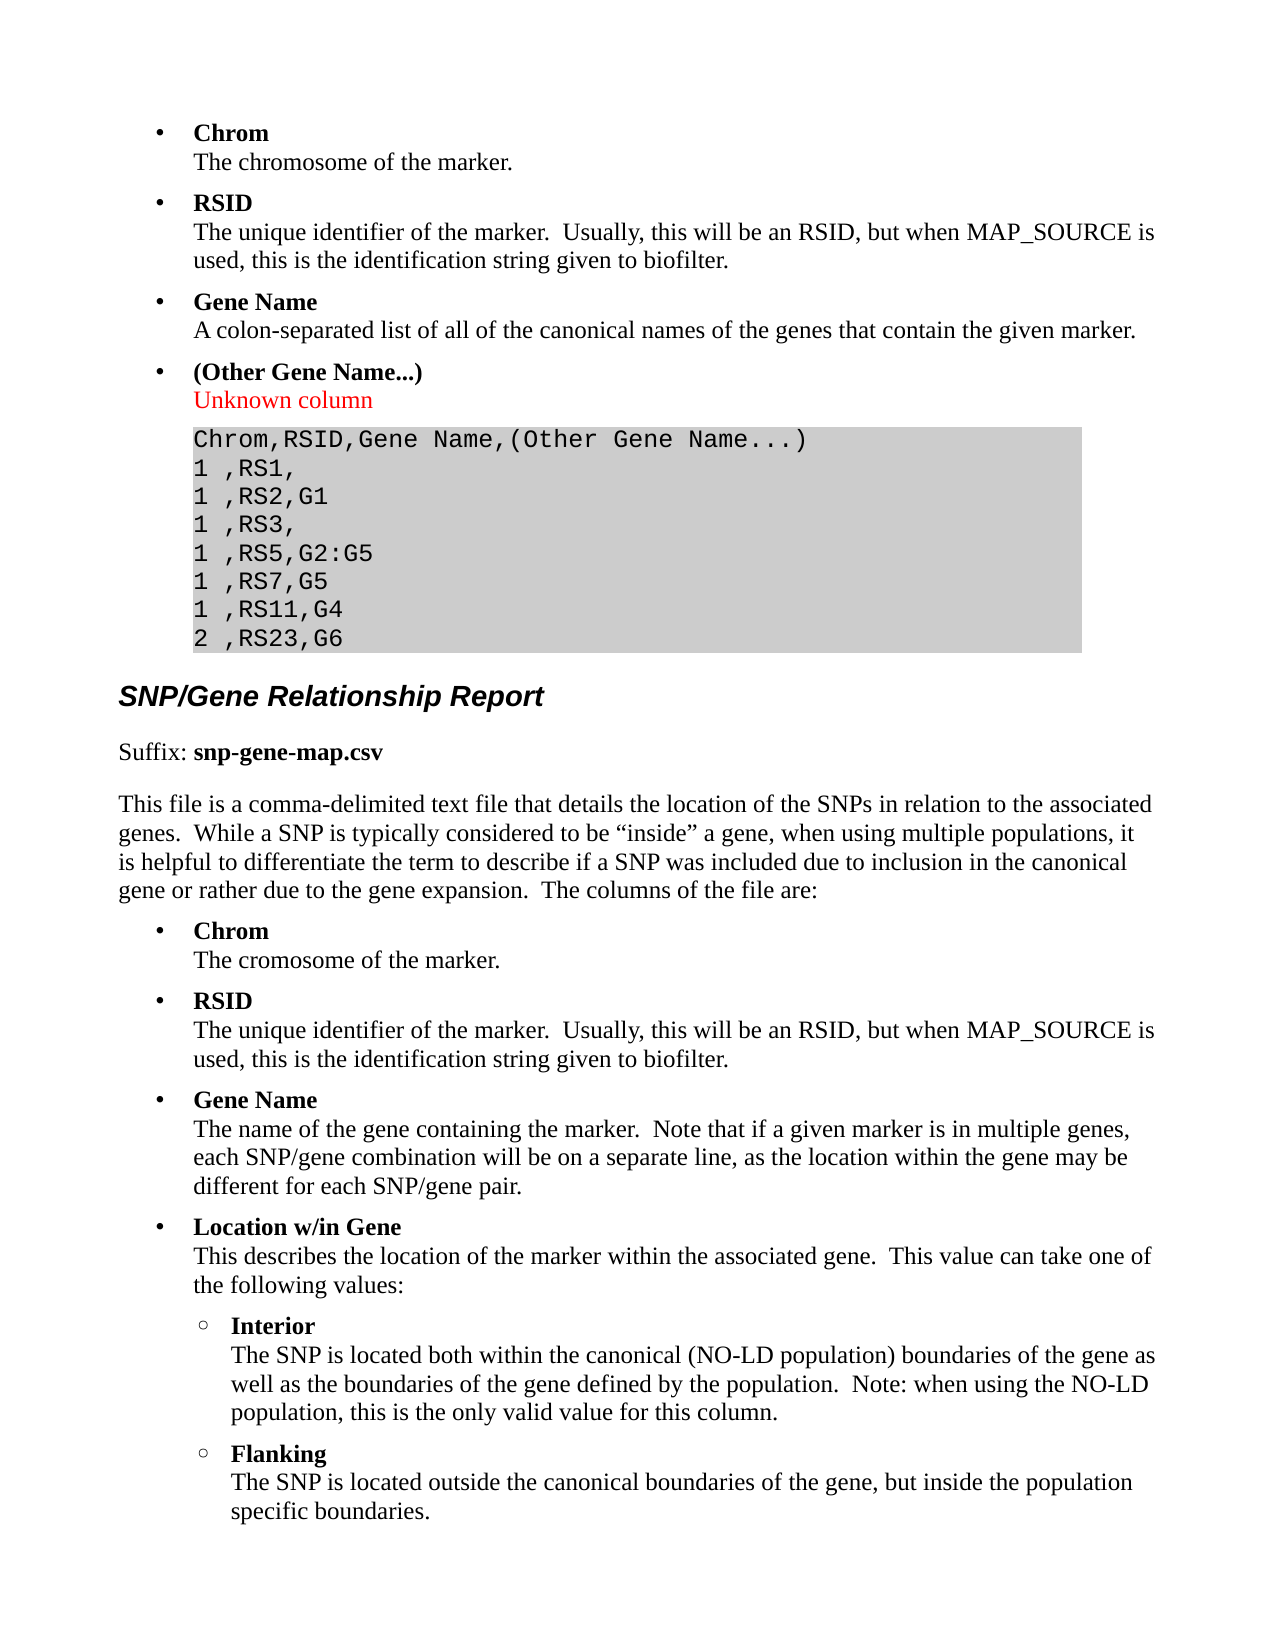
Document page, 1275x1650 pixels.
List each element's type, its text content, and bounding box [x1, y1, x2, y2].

subtitle SNP/Gene Relationship Report [118, 678, 1157, 712]
text This file is a comma-delimited text file that details the location of the SNPs in relation to the associated genes. While a SNP is typically considered to be “inside” a gene, when using multiple populations, it is helpful to differentiate the term to describe if a SNP was included due to inclusion in the canonical gene or rather due to the gene expansion. The columns of the file are: [118, 789, 1157, 904]
list RSID The unique identifier of the marker. Usually, this will be an RSID, but when MAP_SOURCE is used, this is the identification string given to biofilter. [156, 986, 1157, 1072]
text 2 ,RS23,G6 [193, 625, 1082, 653]
text Chrom,RSID,Gene Name,(Other Gene Name...) [193, 427, 1082, 455]
list Chrom The chromosome of the marker. [156, 118, 1157, 176]
list Gene Name A colon-separated list of all of the canonical names of the genes that contain the given marker. [156, 287, 1157, 344]
list RSID The unique identifier of the marker. Usually, this will be an RSID, but when MAP_SOURCE is used, this is the identification string given to biofilter. [156, 188, 1157, 274]
text 1 ,RS2,G1 [193, 483, 1082, 512]
list Chrom The cromosome of the marker. [156, 916, 1157, 974]
list (Other Gene Name...) Unknown column [156, 357, 1157, 414]
text 1 ,RS1, [193, 455, 1082, 483]
text 1 ,RS11,G4 [193, 597, 1082, 625]
list Location w/in Gene This describes the location of the marker within the associated gene. This value can take one of the following values: [156, 1212, 1157, 1299]
text 1 ,RS3, [193, 512, 1082, 540]
text 1 ,RS7,G5 [193, 568, 1082, 597]
list Gene Name The name of the gene containing the marker. Note that if a given marker is in multiple genes, each SNP/gene combination will be on a separate line, as the location within the gene may be different for each SNP/gene pair. [156, 1085, 1157, 1200]
list Interior The SNP is located both within the canonical (NO-LD population) boundaries of the gene as well as the boundaries of the gene defined by the population. Note: when using the NO-LD population, this is the only valid value for this column. [193, 1311, 1157, 1426]
text Suffix: snp-gene-map.csv [118, 737, 1157, 765]
text 1 ,RS5,G2:G5 [193, 540, 1082, 568]
list Flanking The SNP is located outside the canonical boundaries of the gene, but inside the population specific boundaries. [193, 1439, 1157, 1525]
